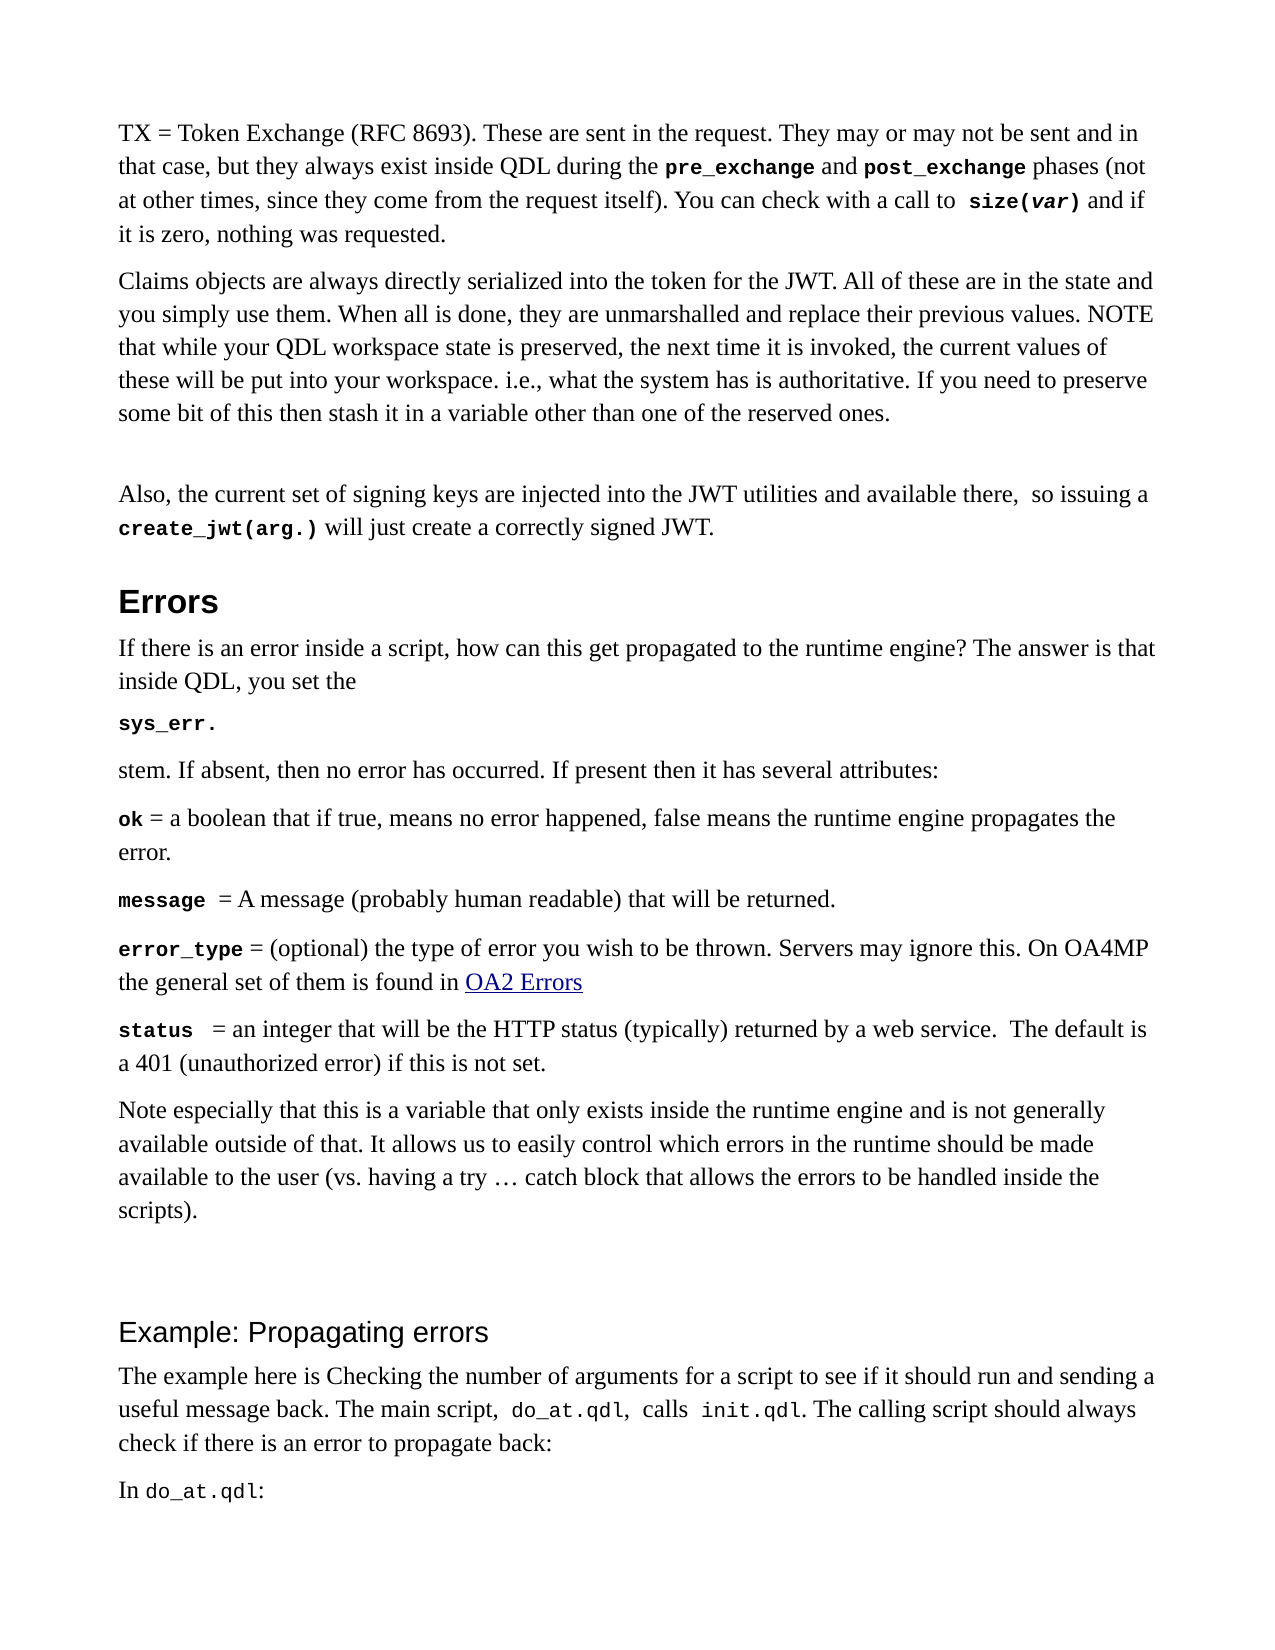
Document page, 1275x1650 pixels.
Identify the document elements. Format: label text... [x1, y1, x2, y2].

subtitle Errors [118, 582, 1157, 620]
text TX = Token Exchange (RFC 8693). These are sent in the request. They may or may not be sent and in that case, but they always exist inside QDL during the pre_exchange and post_exchange phases (not at other times, since they come from the request itself). You can check with a call to size(var) and if it is zero, nothing was requested. [118, 118, 1157, 248]
text stem. If absent, then no error has occurred. If present then it has several attributes: [118, 755, 1157, 784]
text In do_at.qdl: [118, 1475, 1157, 1505]
subtitle Example: Propagating errors [118, 1315, 1157, 1348]
text ok = a boolean that if true, means no error happened, false means the runtime engine propagates the error. [118, 803, 1157, 865]
text status = an integer that will be the HTTP status (typically) returned by a web service. The default is a 401 (unauthorized error) if this is not set. [118, 1014, 1157, 1077]
text sys_err. [118, 713, 1157, 737]
text Note especially that this is a variable that only exists inside the runtime engine and is not generally available outside of that. It allows us to easily control which errors in the runtime should be made available to the user (vs. having a try … catch block that allows the errors to be handled inside the scripts). [118, 1096, 1157, 1223]
text message = A message (probably human readable) that will be returned. [118, 884, 1157, 914]
text The example here is Checking the number of arguments for a script to see if it should run and sending a useful message back. The main script, do_at.qdl, calls init.qdl. The calling script should always check if there is an error to propagate back: [118, 1361, 1157, 1457]
text error_type = (optional) the type of error you wish to be thrown. Servers may ignore this. On OA4MP the general set of them is found in OA2 Errors [118, 933, 1157, 995]
text If there is an error inside a script, how can this get propagated to the runtime engine? The answer is that inside QDL, you set the [118, 633, 1157, 694]
text Also, the current set of signing keys are injected into the JWT utilities and available there, so issuing a create_jwt(arg.) will just create a correctly signed JWT. [118, 479, 1157, 542]
text Claims objects are always directly serialized into the token for the JWT. All of these are in the state and you simply use them. When all is done, they are unmarshalled and replace their previous values. NOTE that while your QDL workspace state is preserved, the next time it is invoked, the current values of these will be put into your workspace. i.e., what the system has is authoritative. If you need to preserve some bit of this then stash it in a variable other than one of the reserved ones. [118, 266, 1157, 460]
